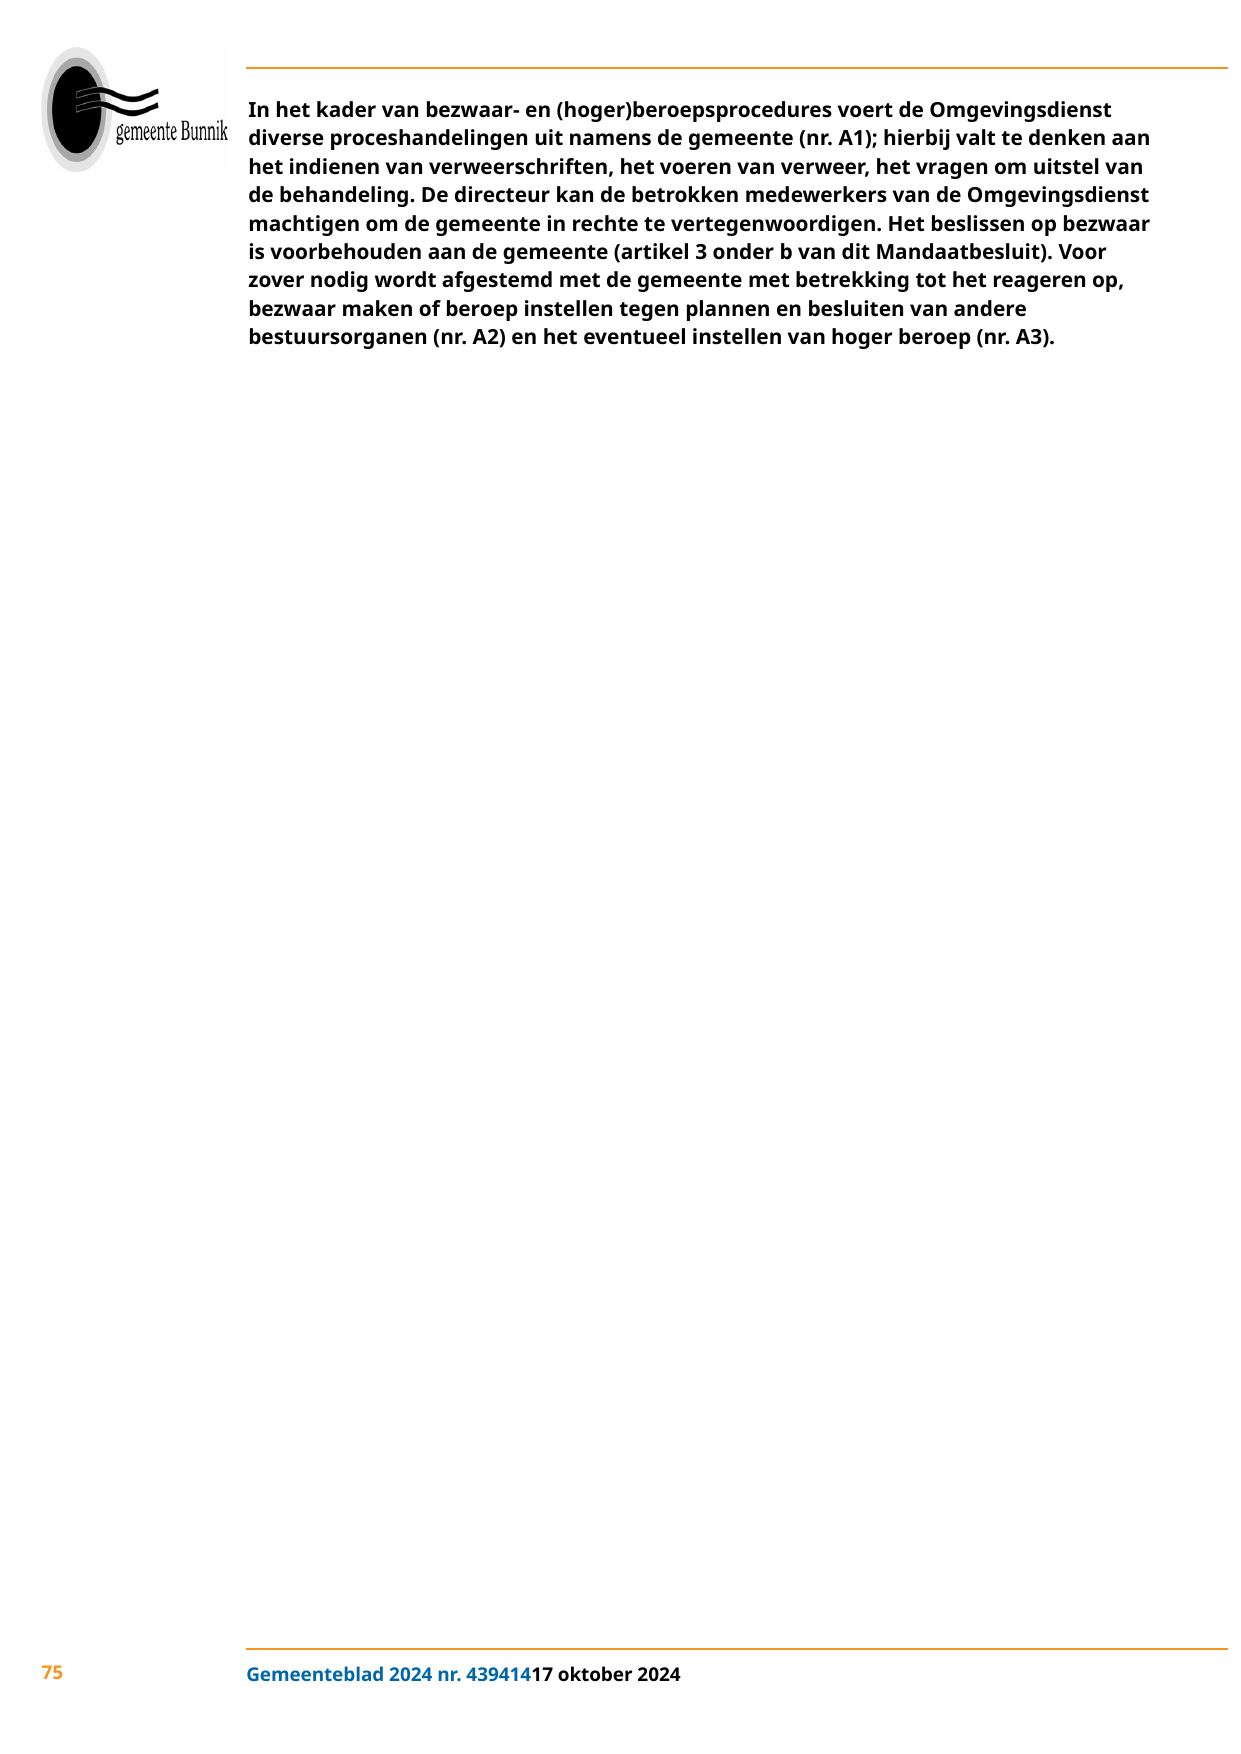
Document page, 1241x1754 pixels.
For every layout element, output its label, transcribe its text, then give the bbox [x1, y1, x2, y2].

picture [41, 47, 231, 172]
text In het kader van bezwaar- en (hoger)beroepsprocedures voert de Omgevingsdienst diverse proceshandelingen uit namens de gemeente (nr. A1); hierbij valt te denken aan het indienen van verweerschriften, het voeren van verweer, het vragen om uitstel van de behandeling. De directeur kan de betrokken medewerkers van de Omgevingsdienst machtigen om de gemeente in rechte te vertegenwoordigen. Het beslissen op bezwaar is voorbehouden aan de gemeente (artikel 3 onder b van dit Mandaatbesluit). Voor zover nodig wordt afgestemd met de gemeente met betrekking tot het reageren op, bezwaar maken of beroep instellen tegen plannen en besluiten van andere bestuursorganen (nr. A2) en het eventueel instellen van hoger beroep (nr. A3). [248, 95, 1152, 351]
